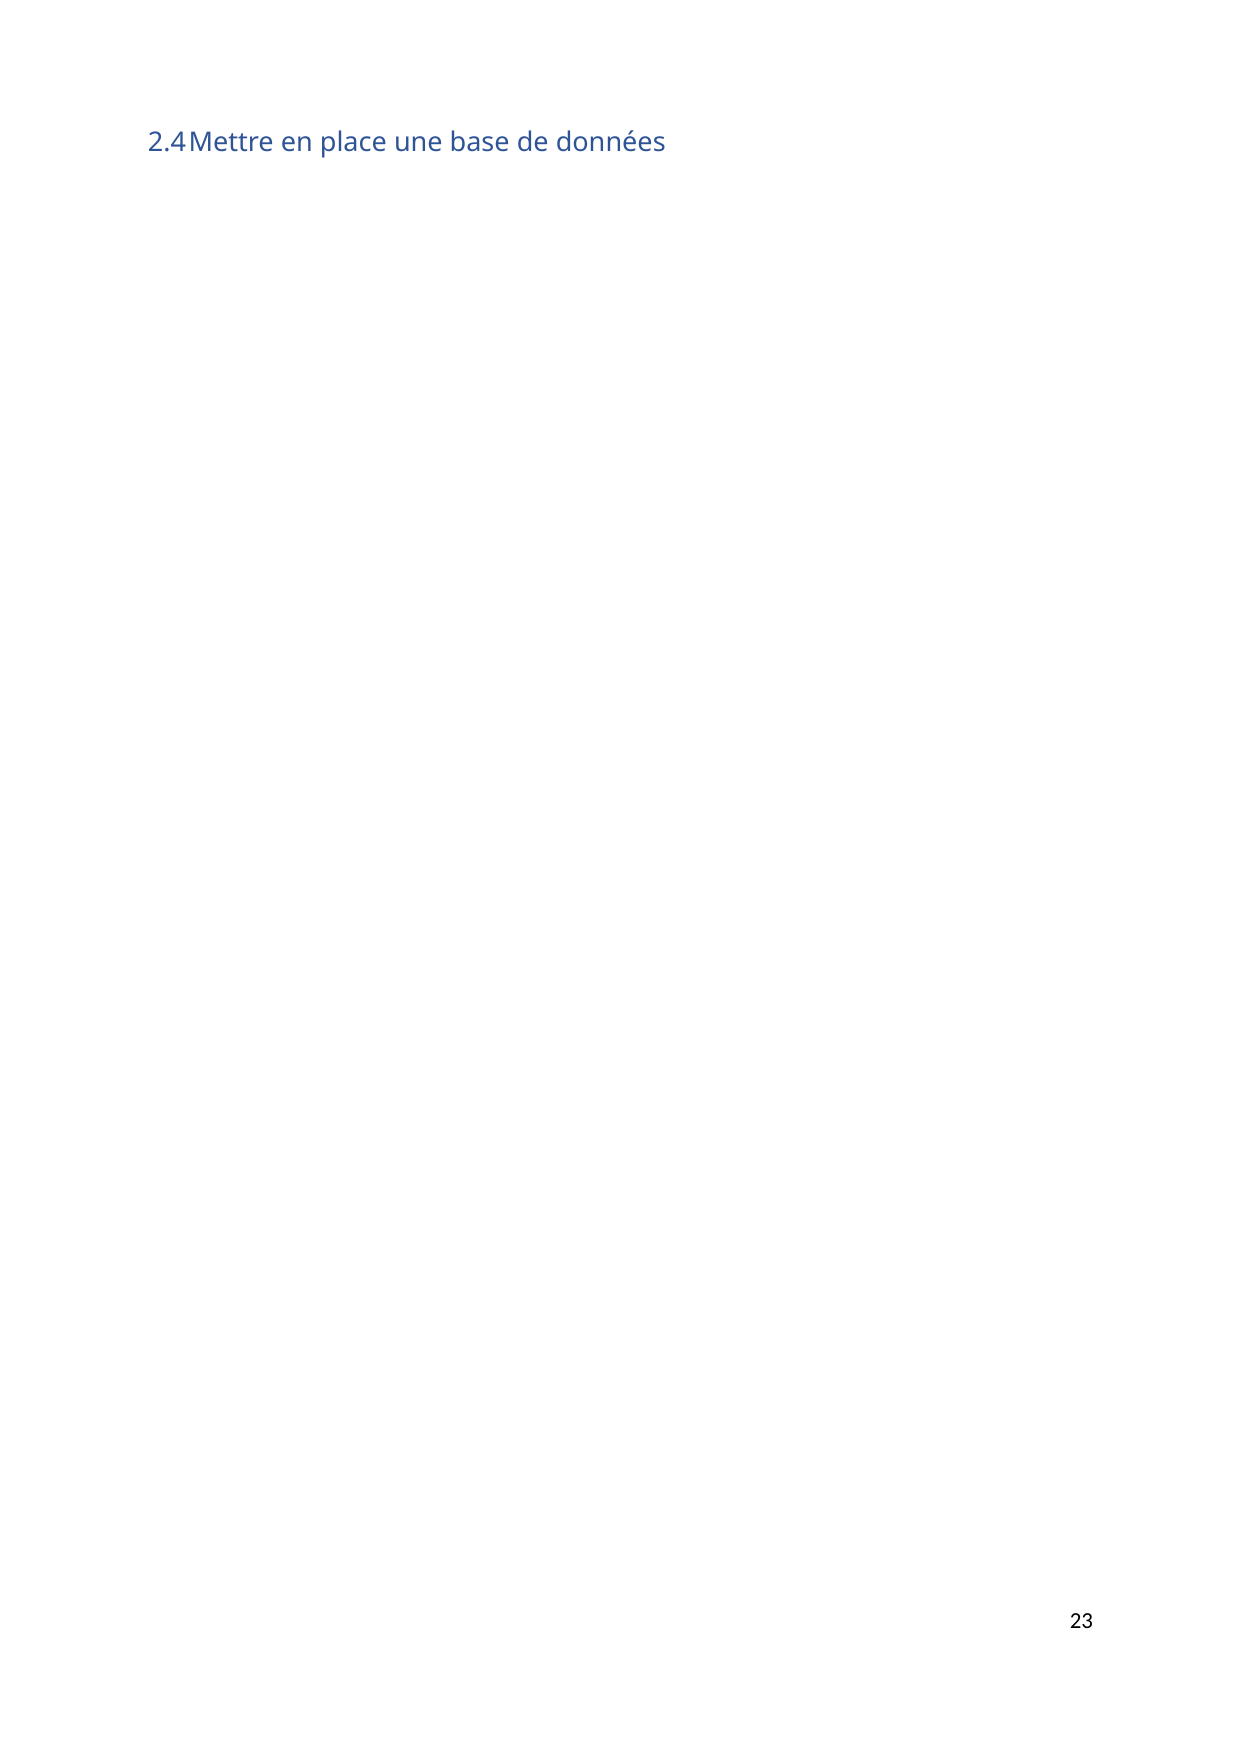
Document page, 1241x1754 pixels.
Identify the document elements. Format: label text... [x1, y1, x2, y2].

list Mettre en place une base de données [148, 123, 1093, 159]
